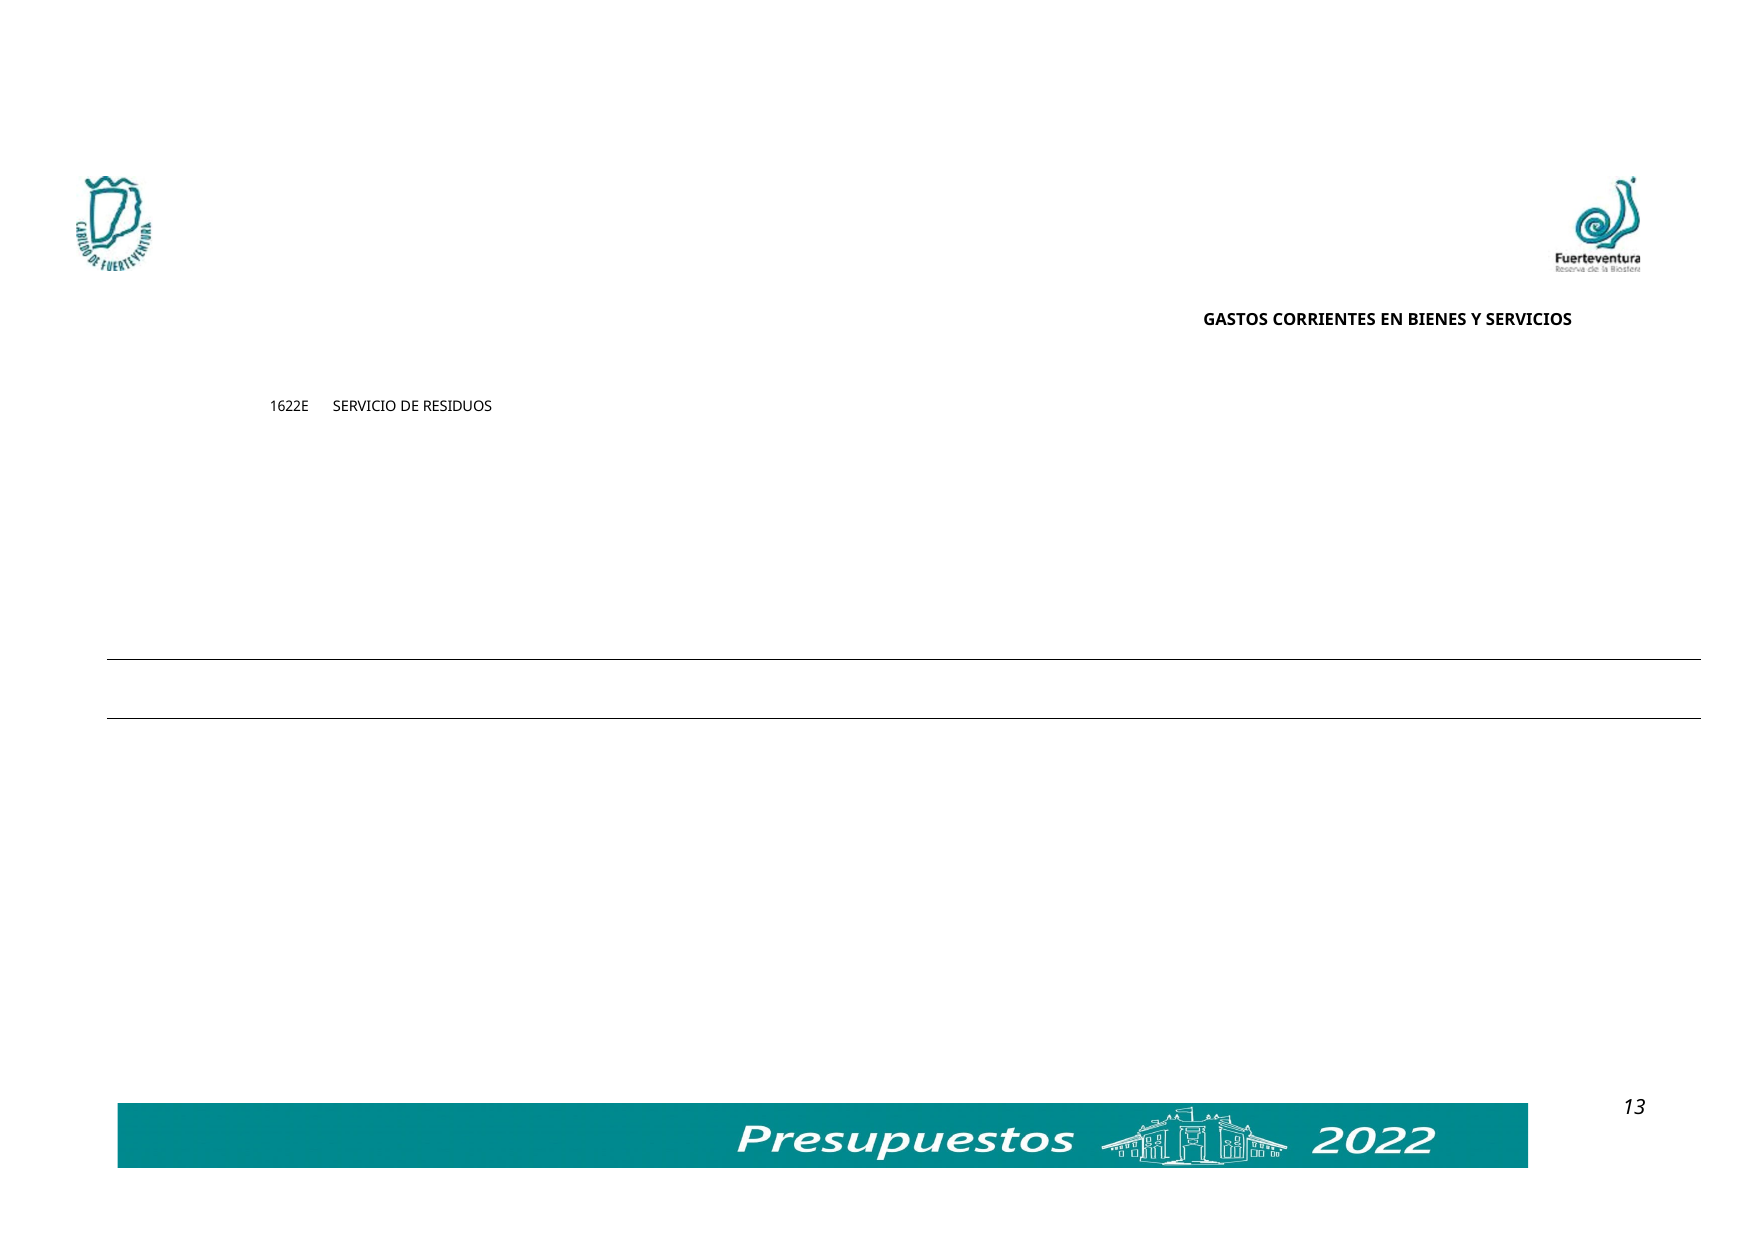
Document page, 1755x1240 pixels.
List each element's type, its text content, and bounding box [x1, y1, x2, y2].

table_cell 1622E [59, 388, 321, 423]
table_cell SERVICIO DE RESIDUOS [321, 388, 570, 423]
